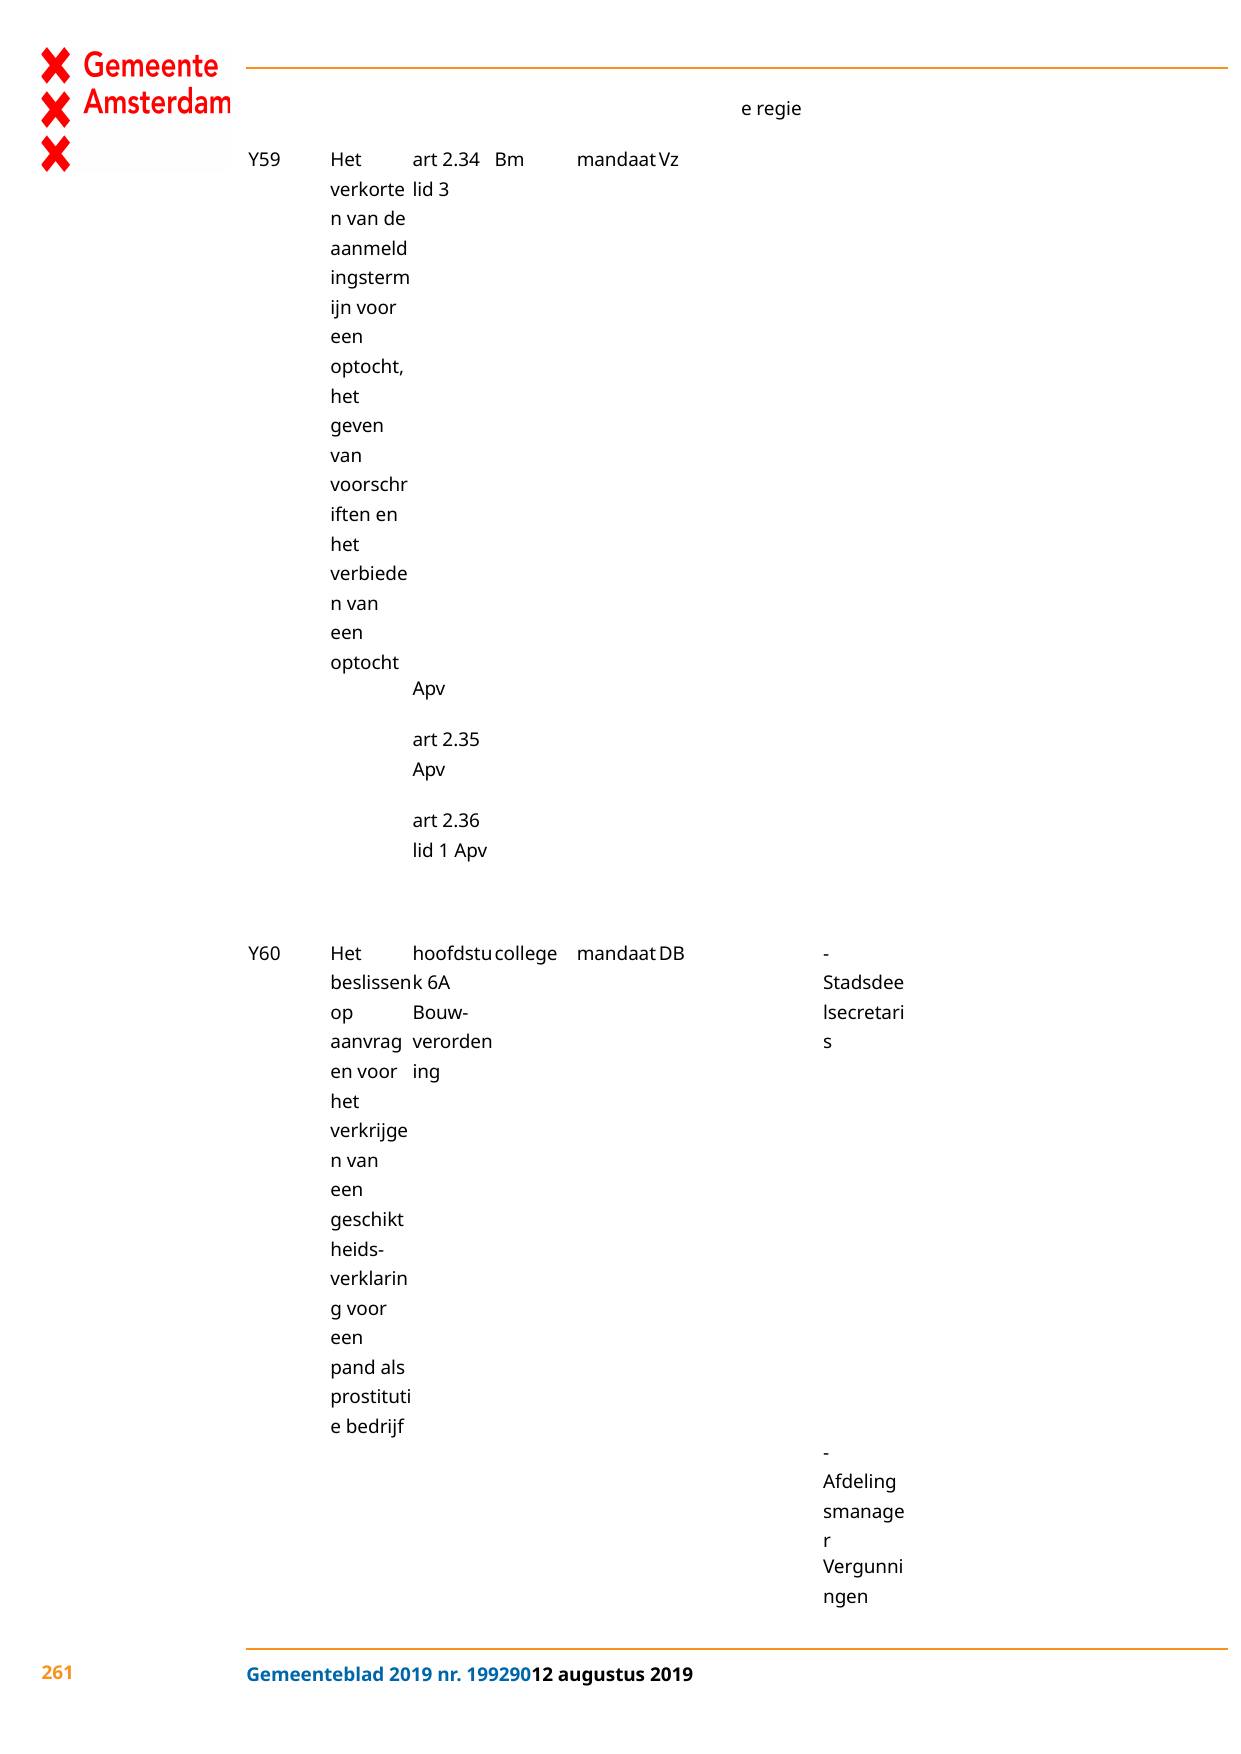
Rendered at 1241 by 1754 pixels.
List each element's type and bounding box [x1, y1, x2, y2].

picture [41, 47, 231, 172]
